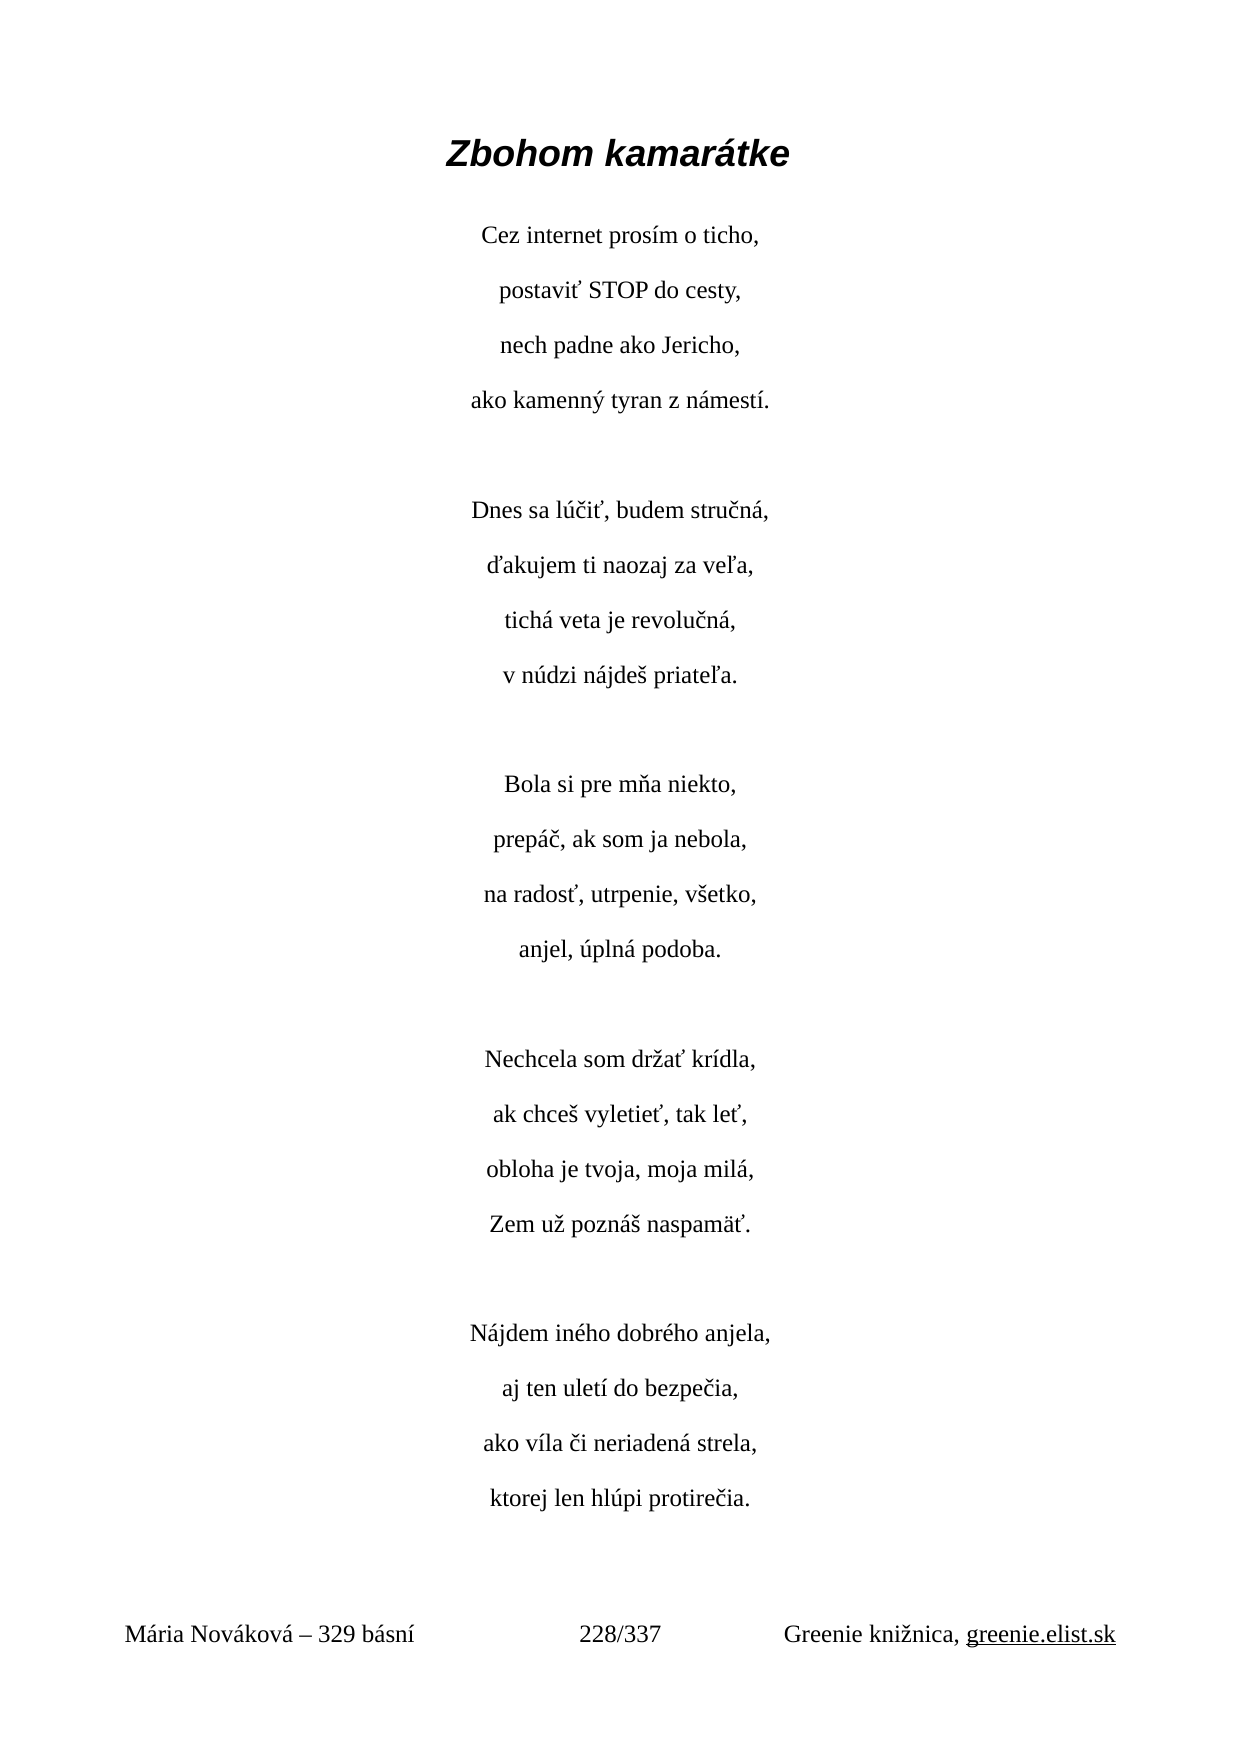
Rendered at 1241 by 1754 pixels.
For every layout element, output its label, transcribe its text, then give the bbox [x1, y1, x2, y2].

text Bola si pre mňa niekto, [106, 769, 1134, 798]
text anjel, úplná podoba. [106, 934, 1134, 963]
text tichá veta je revolučná, [106, 605, 1134, 633]
text ak chceš vyletieť, tak leť, [106, 1099, 1134, 1128]
text aj ten uletí do bezpečia, [106, 1373, 1134, 1402]
text Nechcela som držať krídla, [106, 1044, 1134, 1073]
text ktorej len hlúpi protirečia. [106, 1483, 1134, 1512]
text ako víla či neriadená strela, [106, 1428, 1134, 1457]
subtitle Zbohom kamarátke [106, 131, 1134, 174]
text v núdzi nájdeš priateľa. [106, 660, 1134, 688]
text Dnes sa lúčiť, budem stručná, [106, 495, 1134, 524]
text Nájdem iného dobrého anjela, [106, 1318, 1134, 1347]
text na radosť, utrpenie, všetko, [106, 879, 1134, 908]
text Zem už poznáš naspamäť. [106, 1209, 1134, 1237]
text obloha je tvoja, moja milá, [106, 1154, 1134, 1182]
text nech padne ako Jericho, [106, 330, 1134, 359]
text prepáč, ak som ja nebola, [106, 824, 1134, 853]
text postaviť STOP do cesty, [106, 275, 1134, 304]
text ako kamenný tyran z námestí. [106, 385, 1134, 414]
text ďakujem ti naozaj za veľa, [106, 550, 1134, 579]
text Cez internet prosím o ticho, [106, 221, 1134, 249]
